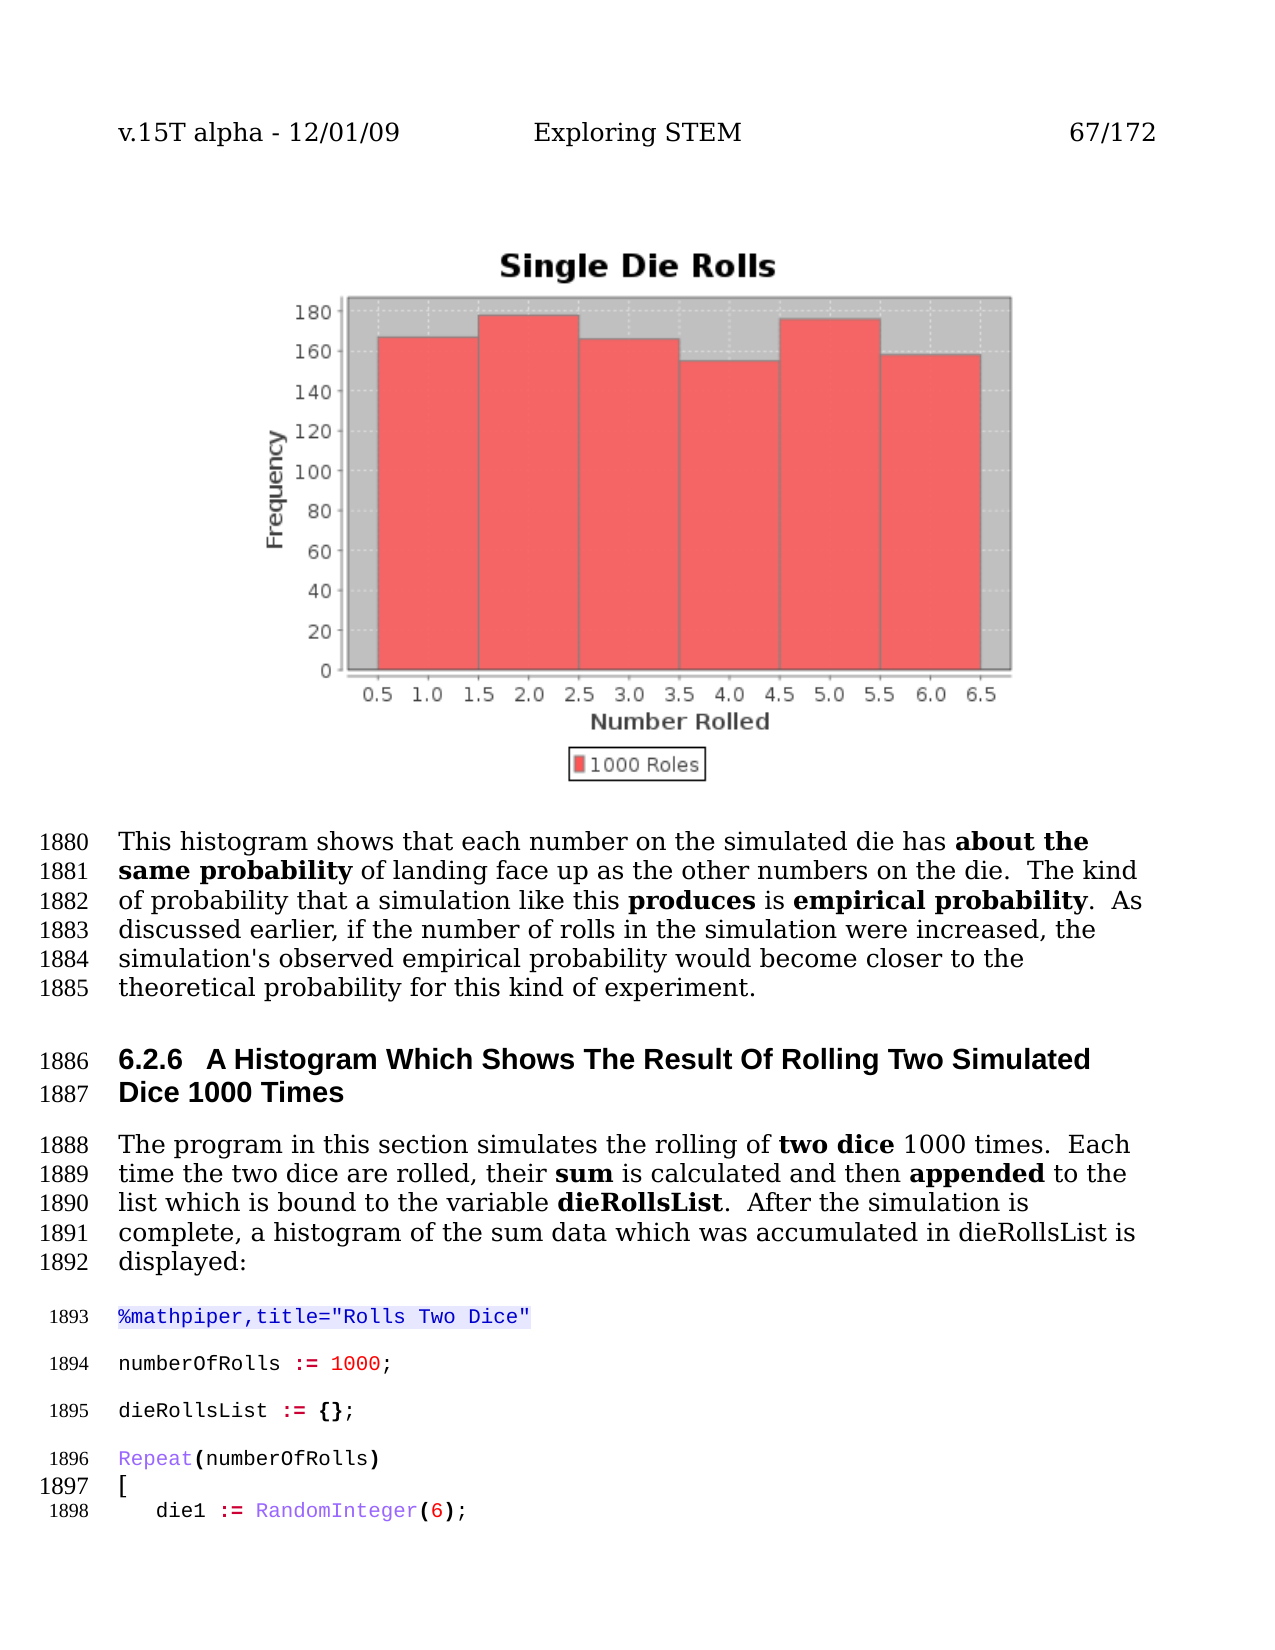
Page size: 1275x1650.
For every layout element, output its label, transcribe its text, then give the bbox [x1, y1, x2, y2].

subtitle A Histogram Which Shows The Result Of Rolling Two Simulated Dice 1000 Times [118, 1042, 1157, 1109]
text dieRollsList := {}; [118, 1400, 1157, 1424]
picture [245, 246, 1030, 783]
text die1 := RandomInteger(6); [118, 1501, 1157, 1524]
text numberOfRolls := 1000; [118, 1353, 1157, 1377]
text Repeat(numberOfRolls) [118, 1448, 1157, 1471]
text The program in this section simulates the rolling of two dice 1000 times. Each time the two dice are rolled, their sum is calculated and then appended to the list which is bound to the variable dieRollsList. After the simulation is complete, a histogram of the sum data which was accumulated in dieRollsList is displayed: [118, 1130, 1157, 1276]
text %mathpiper,title="Rolls Two Dice" [118, 1306, 1157, 1329]
text [ [118, 1471, 1157, 1501]
text This histogram shows that each number on the simulated die has about the same probability of landing face up as the other numbers on the die. The kind of probability that a simulation like this produces is empirical probability. As discussed earlier, if the number of rolls in the simulation were increased, the simulation's observed empirical probability would become closer to the theoretical probability for this kind of experiment. [118, 827, 1157, 1003]
